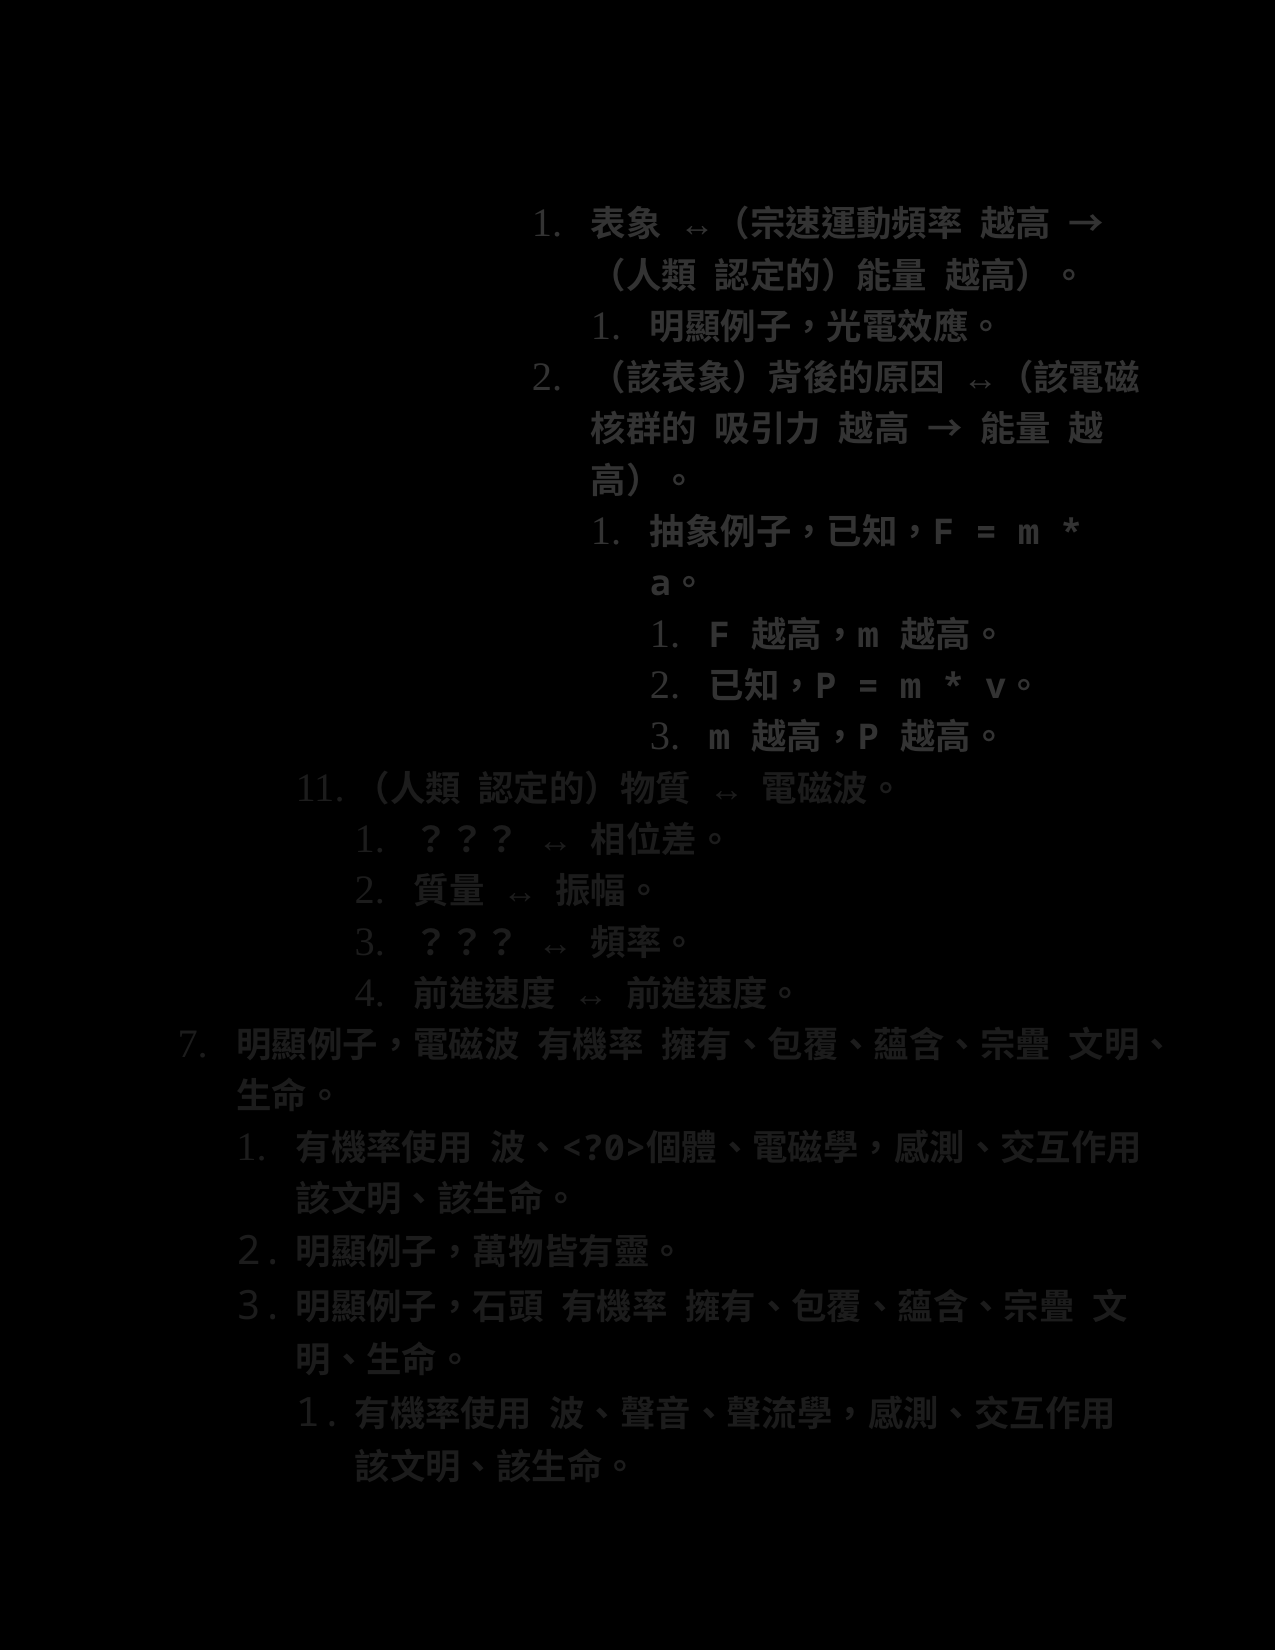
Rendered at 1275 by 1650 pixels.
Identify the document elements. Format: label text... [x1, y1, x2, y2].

list 有機率使用 波、聲音、聲流學，感測、交互作用 該文明、該生命。 [295, 1383, 1157, 1489]
list m 越高，P 越高。 [649, 709, 1157, 760]
list 表象 ↔（宗速運動頻率 越高 →（人類 認定的）能量 越高）。 [532, 196, 1157, 298]
list 明顯例子，電磁波 有機率 擁有、包覆、蘊含、宗疊 文明、生命。 [177, 1016, 1157, 1119]
list 質量 ↔ 振幅。 [354, 863, 1157, 914]
list 明顯例子，石頭 有機率 擁有、包覆、蘊含、宗疊 文明、生命。 [236, 1277, 1157, 1383]
list ？？？ ↔ 相位差。 [354, 811, 1157, 863]
list 有機率使用 波、<?0>個體、電磁學，感測、交互作用 該文明、該生命。 [236, 1119, 1157, 1221]
list 明顯例子，光電效應。 [591, 298, 1157, 349]
list 已知，P = m * v。 [649, 657, 1157, 709]
list F 越高，m 越高。 [649, 606, 1157, 657]
list ？？？ ↔ 頻率。 [354, 914, 1157, 965]
list 明顯例子，萬物皆有靈。 [236, 1221, 1157, 1277]
list （該表象）背後的原因 ↔（該電磁核群的 吸引力 越高 → 能量 越高）。 [532, 349, 1157, 503]
list （人類 認定的）物質 ↔ 電磁波。 [295, 760, 1157, 811]
list 抽象例子，已知，F = m * a。 [591, 503, 1157, 606]
list 前進速度 ↔ 前進速度。 [354, 965, 1157, 1016]
